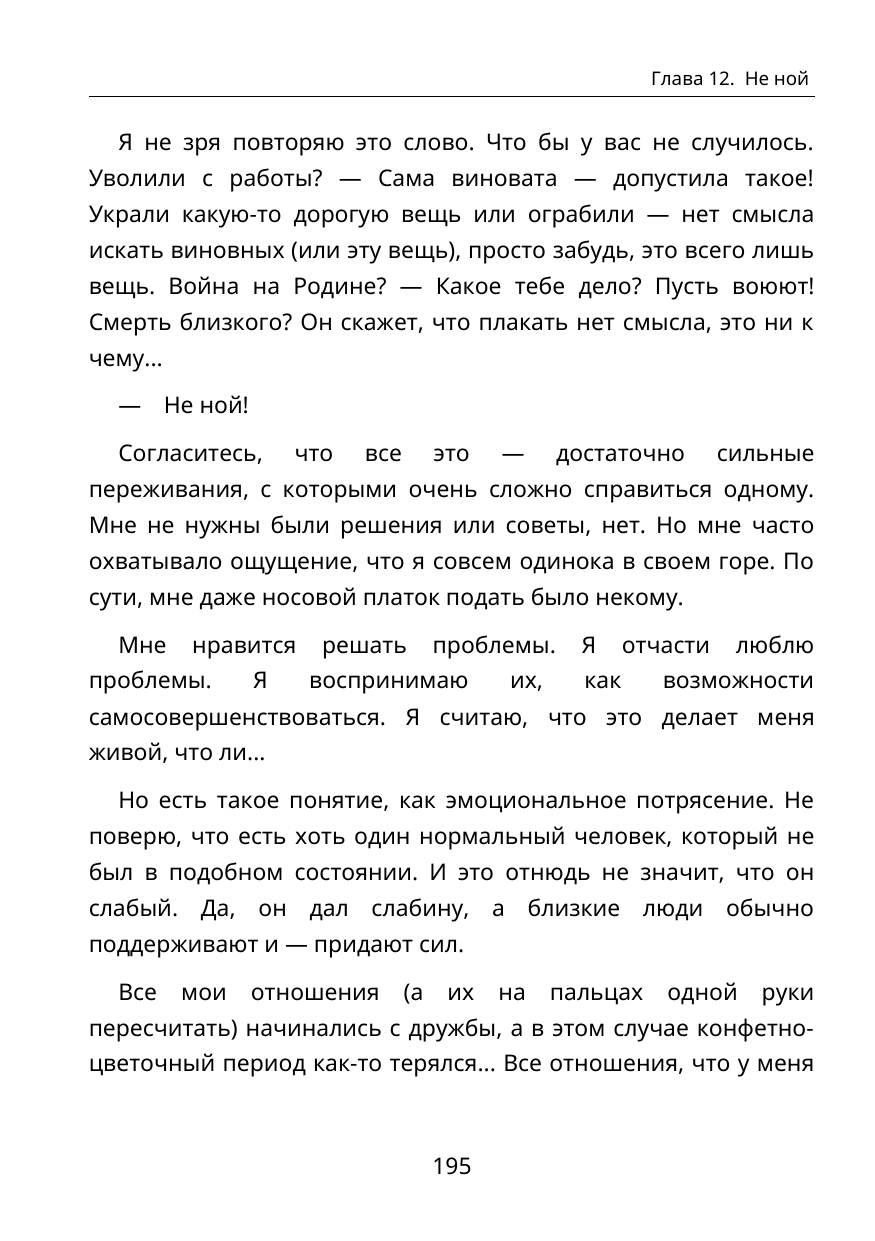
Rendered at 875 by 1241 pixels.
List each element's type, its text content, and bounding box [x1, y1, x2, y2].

text Я не зря повторяю это слово. Что бы у вас не случилось. Уволили с работы? — Сама виновата — допустила такое! Украли какую-то дорогую вещь или ограбили — нет смысла искать виновных (или эту вещь), просто забудь, это всего лишь вещь. Война на Родине? — Какое тебе дело? Пусть воюют! Смерть близкого? Он скажет, что плакать нет смысла, это ни к чему... [88, 126, 815, 373]
text Согласитесь, что все это — достаточно сильные переживания, с которыми очень сложно справиться одному. Мне не нужны были решения или советы, нет. Но мне часто охватывало ощущение, что я совсем одинока в своем горе. По сути, мне даже носовой платок подать было некому. [88, 437, 815, 612]
text Но есть такое понятие, как эмоциональное потрясение. Не поверю, что есть хоть один нормальный человек, который не был в подобном состоянии. И это отнюдь не значит, что он слабый. Да, он дал слабину, а близкие люди обычно поддерживают и — придают сил. [88, 784, 815, 959]
text Все мои отношения (а их на пальцах одной руки пересчитать) начинались с дружбы, а в этом случае конфетно-цветочный период как-то терялся... Все отношения, что у меня [88, 976, 815, 1079]
text Мне нравится решать проблемы. Я отчасти люблю проблемы. Я воспринимаю их, как возможности самосовершенствоваться. Я считаю, что это делает меня живой, что ли... [88, 628, 815, 768]
list Не ной! [88, 389, 815, 421]
